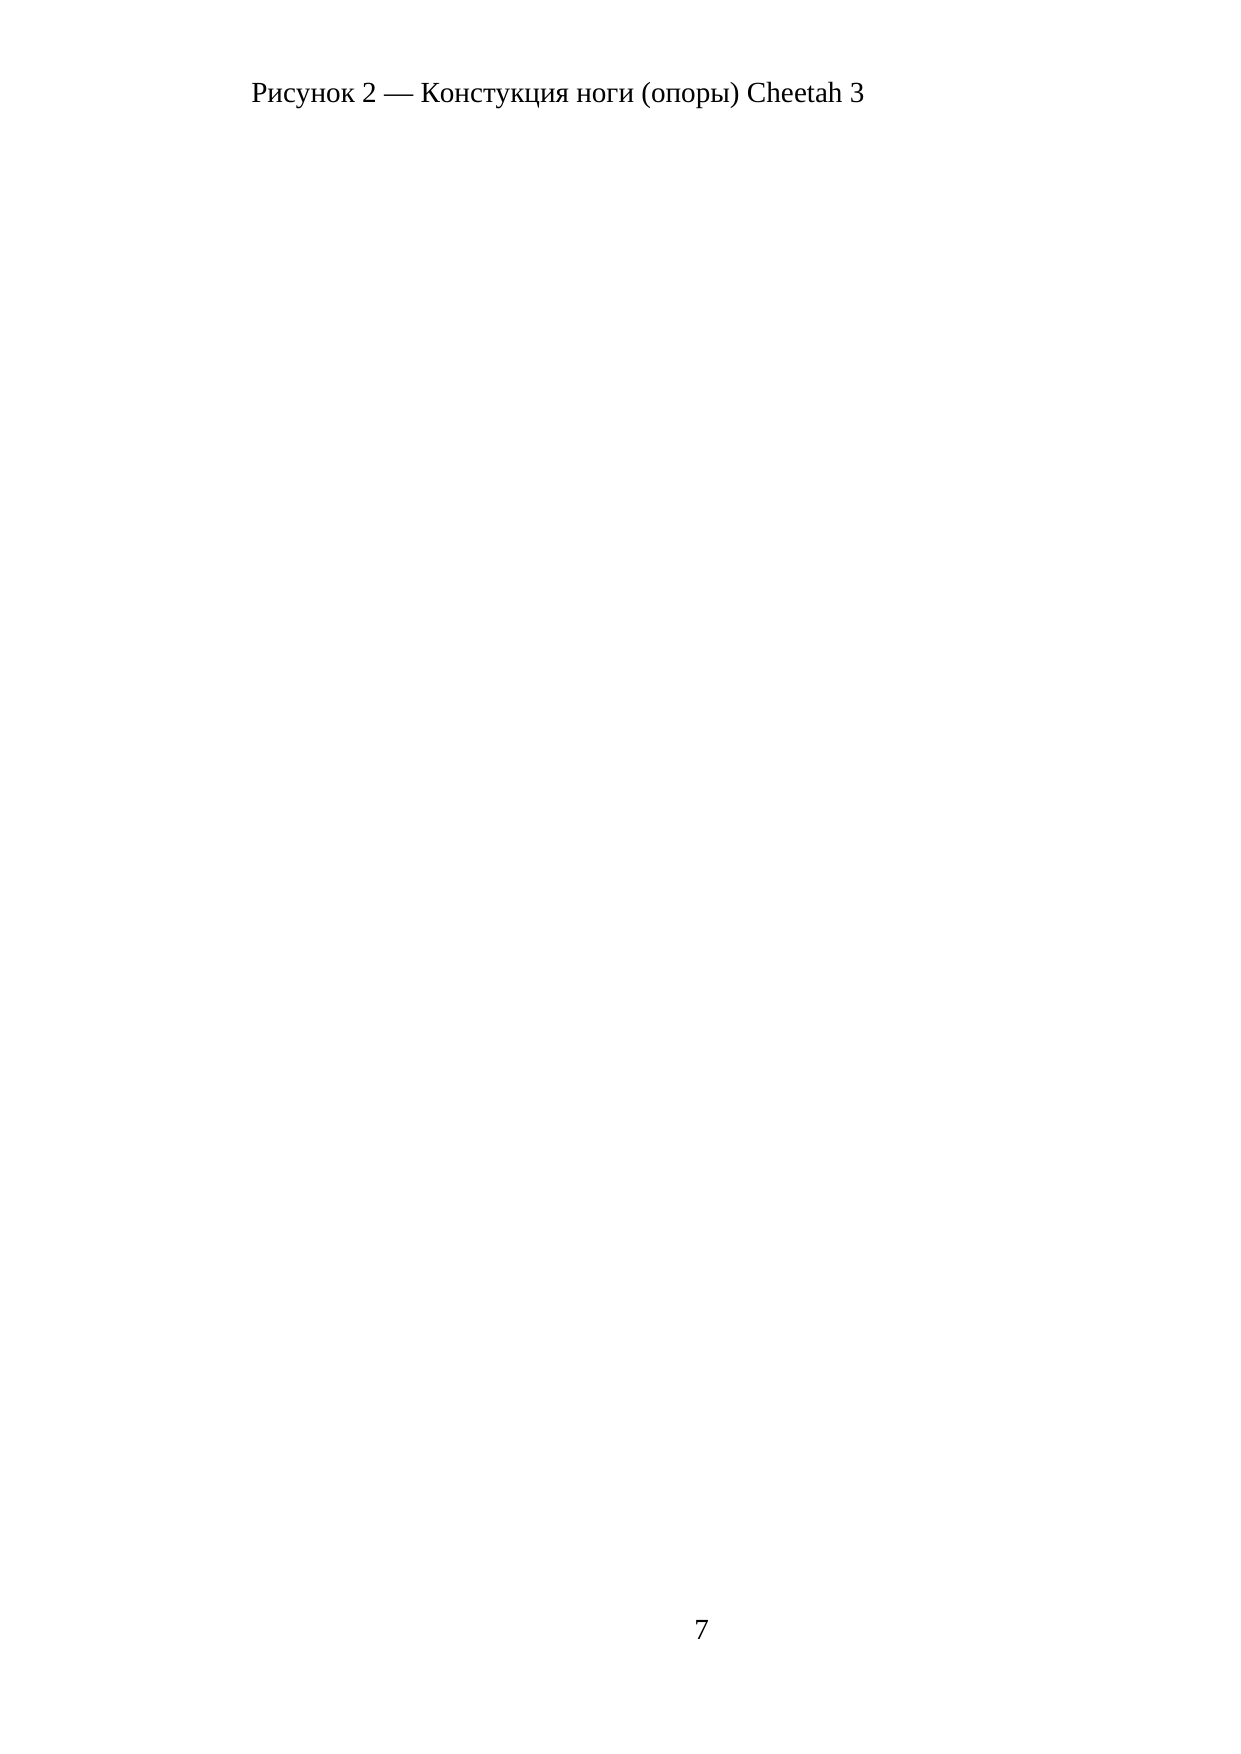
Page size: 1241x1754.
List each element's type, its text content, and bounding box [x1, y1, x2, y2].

text Рисунок 2 — Констукция ноги (опоры) Cheetah 3 [177, 75, 1152, 108]
